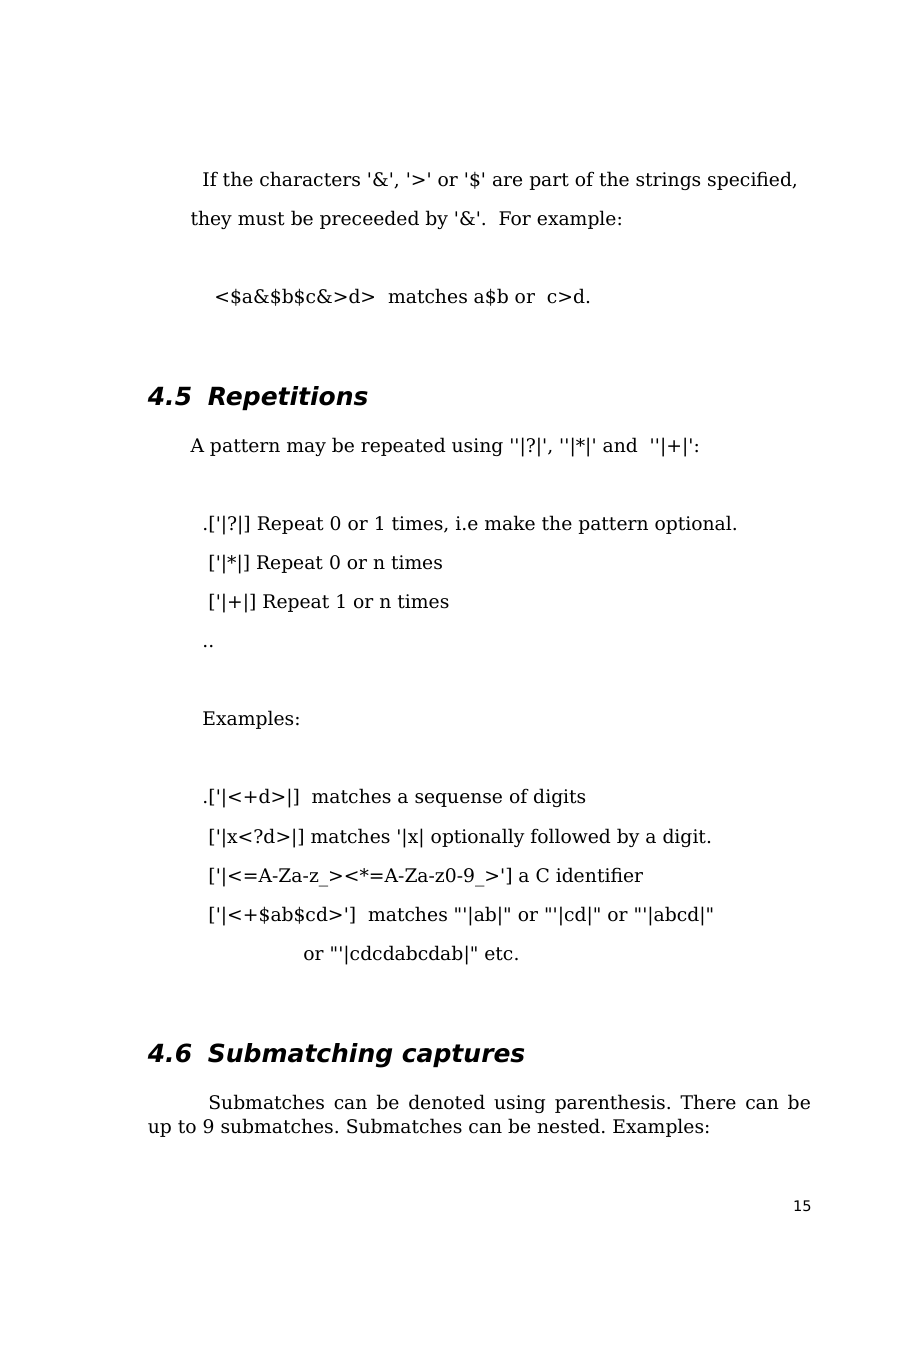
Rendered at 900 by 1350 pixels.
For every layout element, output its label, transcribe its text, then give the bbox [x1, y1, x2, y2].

text .. [148, 630, 811, 652]
text they must be preceeded by '&'. For example: [148, 208, 811, 230]
text .['|?|] Repeat 0 or 1 times, i.e make the pattern optional. [148, 513, 811, 535]
text <$a&$b$c&>d> matches a$b or c>d. [148, 286, 811, 308]
subtitle Submatching captures [148, 1039, 811, 1068]
text ['|<+$ab$cd>'] matches "'|ab|" or "'|cd|" or "'|abcd|" [148, 904, 811, 926]
text ['|x<?d>|] matches '|x| optionally followed by a digit. [148, 826, 811, 847]
text If the characters '&', '>' or '$' are part of the strings specified, [148, 169, 811, 191]
text or "'|cdcdabcdab|" etc. [148, 943, 811, 965]
text Examples: [148, 708, 811, 730]
text ['|<=A-Za-z_><*=A-Za-z0-9_>'] a C identifier [148, 865, 811, 887]
text .['|<+d>|] matches a sequense of digits [148, 787, 811, 808]
subtitle Repetitions [148, 382, 811, 411]
text ['|*|] Repeat 0 or n times [148, 552, 811, 574]
text Submatches can be denoted using parenthesis. There can be up to 9 submatches. Submatches can be nested. Examples: [148, 1092, 811, 1138]
text ['|+|] Repeat 1 or n times [148, 591, 811, 613]
text A pattern may be repeated using ''|?|', ''|*|' and ''|+|': [148, 435, 811, 457]
